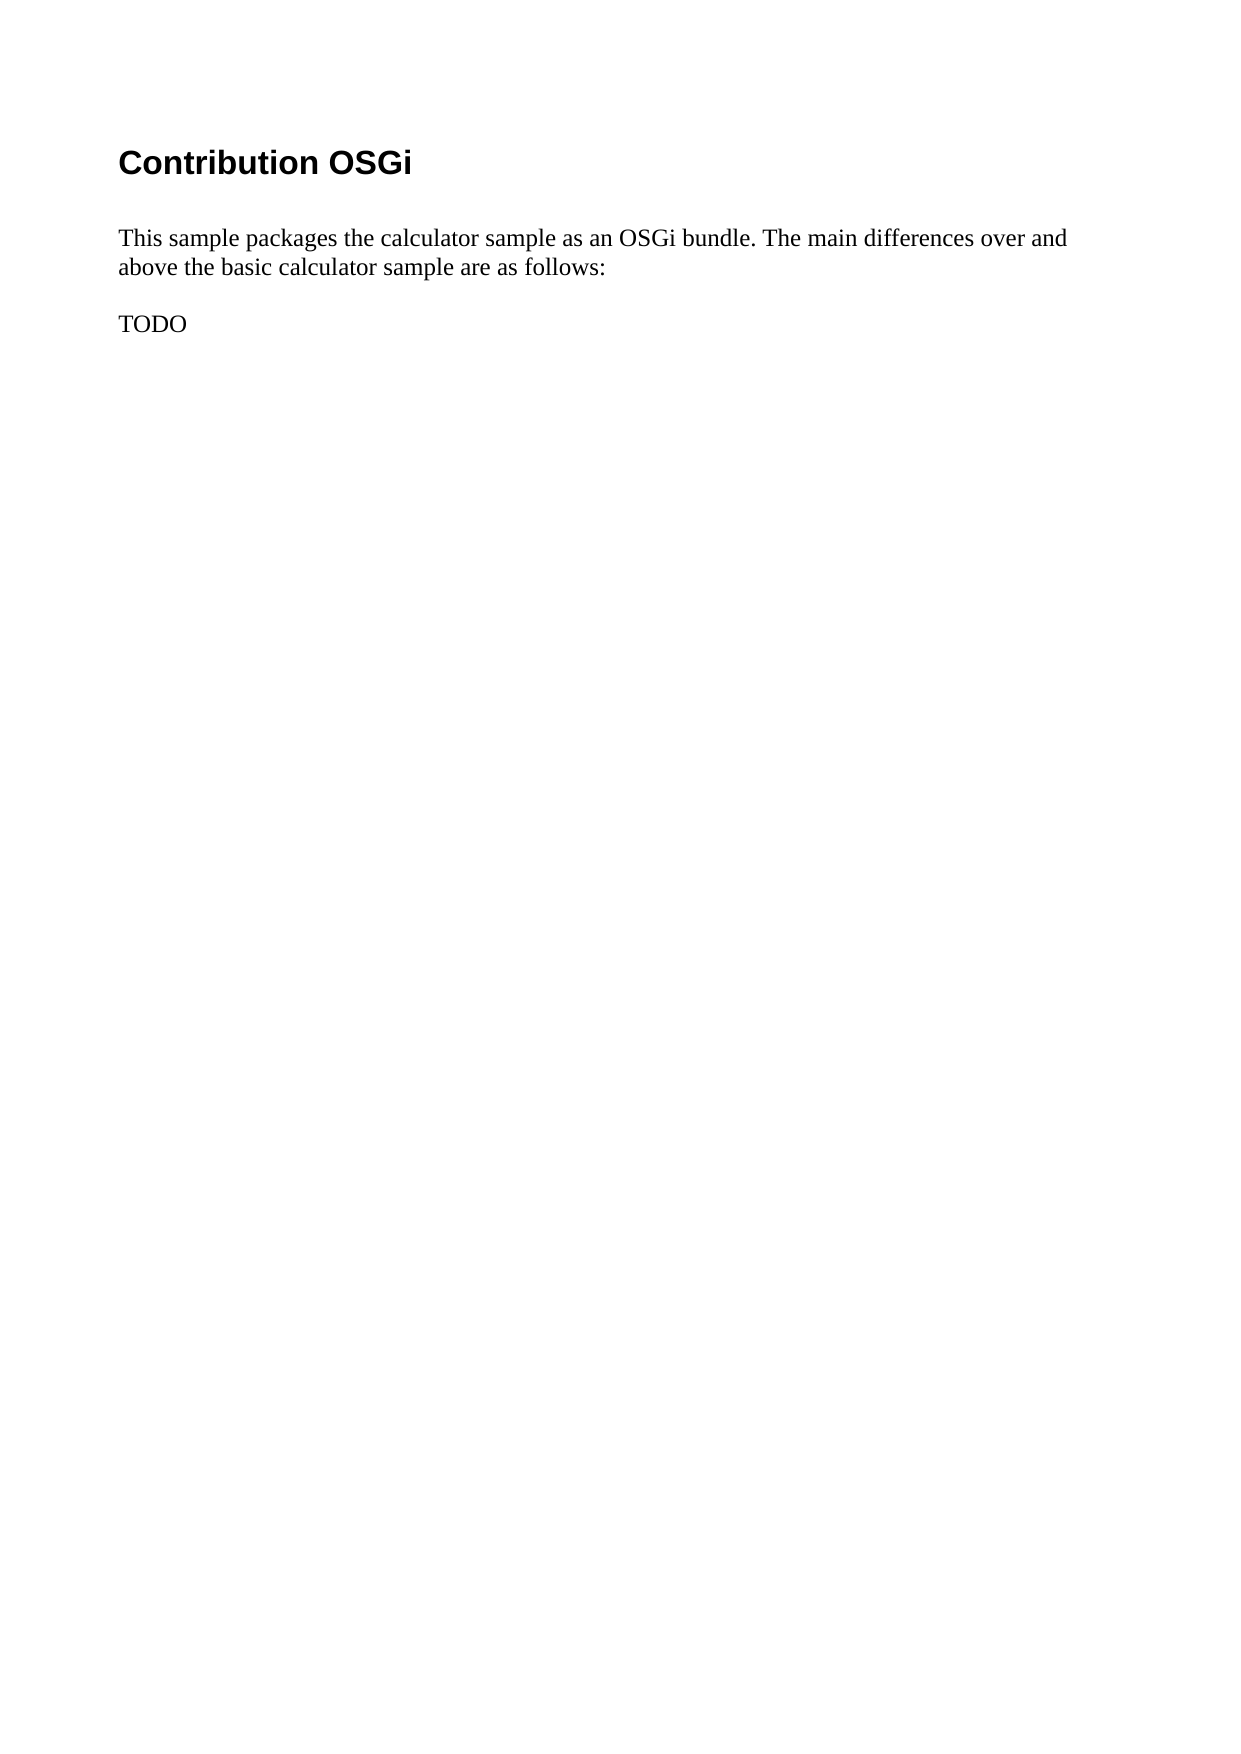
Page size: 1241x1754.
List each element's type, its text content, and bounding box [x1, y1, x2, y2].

text This sample packages the calculator sample as an OSGi bundle. The main differences over and above the basic calculator sample are as follows: [118, 223, 1122, 281]
text TODO [118, 309, 1122, 338]
subtitle Contribution OSGi [118, 143, 1122, 182]
